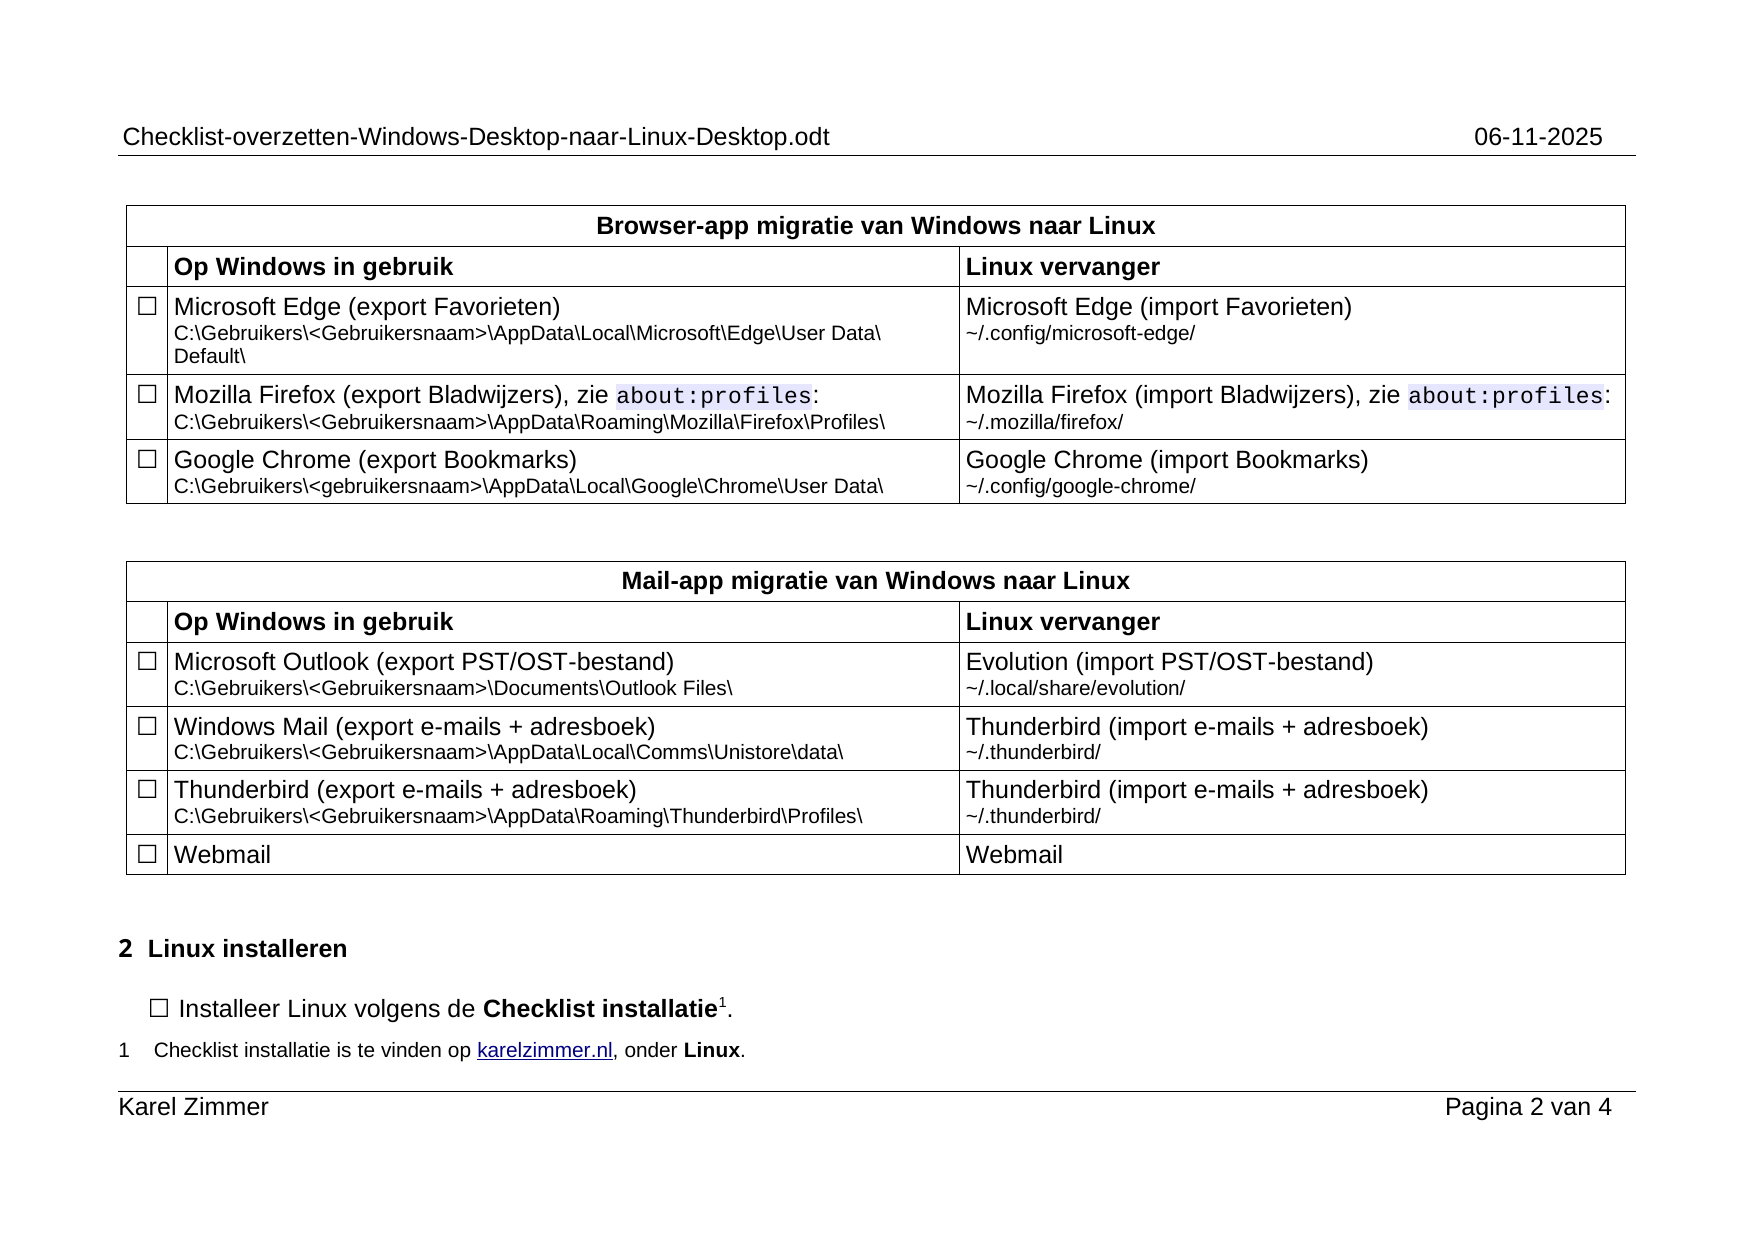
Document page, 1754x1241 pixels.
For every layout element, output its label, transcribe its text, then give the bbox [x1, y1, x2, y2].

table_cell Google Chrome (export Bookmarks) C:\Gebruikers\<gebruikersnaam>\AppData\Local\Google\Chrome\User Data\ [168, 440, 959, 503]
table_cell Windows Mail (export e-mails + adresboek) C:\Gebruikers\<Gebruikersnaam>\AppData\Local\Comms\Unistore\data\ [168, 707, 959, 770]
table_header Installeer Linux volgens de Checklist installatie. [177, 993, 1617, 1024]
table_header Browser-app migratie van Windows naar Linux [127, 206, 1625, 246]
table_cell [127, 247, 167, 286]
table_cell ☐ [127, 440, 167, 503]
table_cell Linux vervanger [960, 247, 1625, 286]
table_cell Mozilla Firefox (export Bladwijzers), zie about:profiles: C:\Gebruikers\<Gebruikersnaam>\AppData\Roaming\Mozilla\Firefox\Profiles\ [168, 375, 959, 439]
table_cell ☐ [127, 707, 167, 770]
table_header ☐ [141, 993, 177, 1024]
table_cell ☐ [127, 835, 167, 874]
table_cell Mozilla Firefox (import Bladwijzers), zie about:profiles: ~/.mozilla/firefox/ [960, 375, 1625, 439]
table_cell Linux vervanger [960, 602, 1625, 642]
table_cell Microsoft Outlook (export PST/OST-bestand) C:\Gebruikers\<Gebruikersnaam>\Documents\Outlook Files\ [168, 643, 959, 706]
table_cell Op Windows in gebruik [168, 602, 959, 642]
table_cell Op Windows in gebruik [168, 247, 959, 286]
table_cell Webmail [960, 835, 1625, 874]
list Linux installeren [118, 931, 1636, 965]
table_cell ☐ [127, 771, 167, 834]
table_cell ☐ [127, 287, 167, 374]
table_cell ☐ [127, 643, 167, 706]
table_header Mail-app migratie van Windows naar Linux [127, 562, 1625, 601]
table_cell Webmail [168, 835, 959, 874]
table_cell Thunderbird (import e-mails + adresboek) ~/.thunderbird/ [960, 707, 1625, 770]
table_cell Google Chrome (import Bookmarks) ~/.config/google-chrome/ [960, 440, 1625, 503]
table_cell Evolution (import PST/OST-bestand) ~/.local/share/evolution/ [960, 643, 1625, 706]
table_cell Thunderbird (export e-mails + adresboek) C:\Gebruikers\<Gebruikersnaam>\AppData\Roaming\Thunderbird\Profiles\ [168, 771, 959, 834]
table_cell Microsoft Edge (export Favorieten) C:\Gebruikers\<Gebruikersnaam>\AppData\Local\Microsoft\Edge\User Data\Default\ [168, 287, 959, 374]
table_cell Thunderbird (import e-mails + adresboek) ~/.thunderbird/ [960, 771, 1625, 834]
table_cell ☐ [127, 375, 167, 439]
table_cell Microsoft Edge (import Favorieten) ~/.config/microsoft-edge/ [960, 287, 1625, 374]
table_cell [127, 602, 167, 642]
